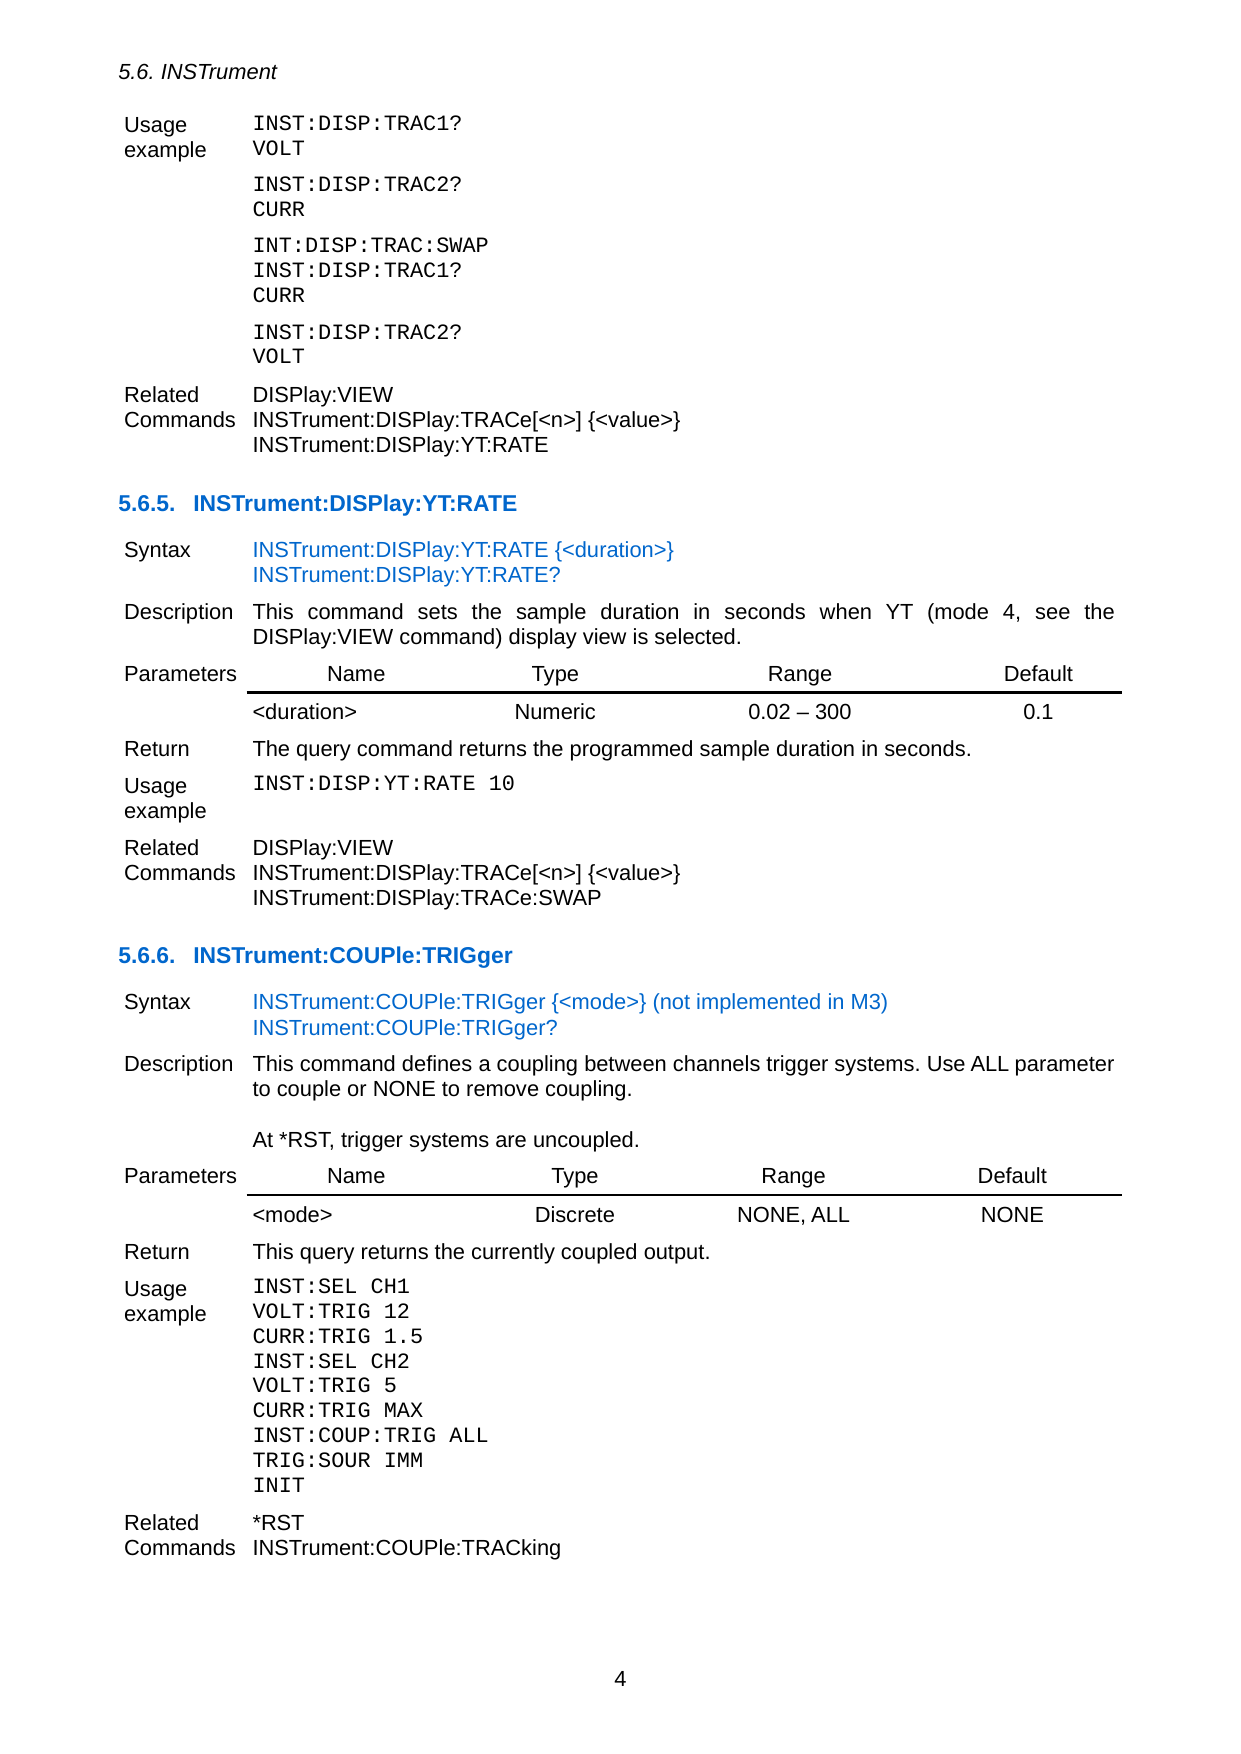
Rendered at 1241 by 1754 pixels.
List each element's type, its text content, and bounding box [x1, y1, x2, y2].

table_cell Range [684, 1158, 903, 1194]
table_cell Usage example [118, 1270, 247, 1504]
table_header Syntax [118, 531, 247, 593]
table_cell Related Commands [118, 376, 247, 463]
table_cell Name [247, 1158, 465, 1194]
table_cell The query command returns the programmed sample duration in seconds. [247, 730, 1122, 767]
table_header INSTrument:COUPle:TRIGger {<mode>} (not implemented in M3) INSTrument:COUPle:TRIGger? [247, 984, 1122, 1045]
table_cell Usage example [118, 767, 247, 829]
table_cell 0.02 – 300 [645, 694, 955, 730]
table_cell DISPlay:VIEW INSTrument:DISPlay:TRACe[<n>] {<value>} INSTrument:DISPlay:YT:RATE [247, 376, 1122, 463]
table_cell NONE [903, 1196, 1122, 1233]
table_cell This command defines a coupling between channels trigger systems. Use ALL parameter to couple or NONE to remove coupling. At *RST, trigger systems are uncoupled. [247, 1045, 1122, 1158]
table_cell Name [247, 655, 465, 691]
table_cell Range [645, 655, 955, 691]
table_cell Discrete [465, 1196, 684, 1233]
table_cell Related Commands [118, 1504, 247, 1566]
table_cell Usage example [118, 106, 247, 376]
table_cell Return [118, 1233, 247, 1270]
table_cell <mode> [247, 1196, 465, 1233]
table_cell Default [903, 1158, 1122, 1194]
table_cell Description [118, 593, 247, 655]
table_cell Type [465, 1158, 684, 1194]
table_cell NONE, ALL [684, 1196, 903, 1233]
table_cell Type [465, 655, 645, 691]
table_cell Numeric [465, 694, 645, 730]
table_cell Related Commands [118, 829, 247, 916]
table_header Syntax [118, 984, 247, 1045]
table_cell INST:DISP:TRAC1? VOLT INST:DISP:TRAC2? CURR INT:DISP:TRAC:SWAP INST:DISP:TRAC1? CURR INST:DISP:TRAC2? VOLT [247, 106, 1122, 376]
table_cell Parameters [118, 655, 247, 730]
table_cell Return [118, 730, 247, 767]
table_cell 0.1 [955, 694, 1122, 730]
table_cell Default [955, 655, 1122, 691]
table_cell INST:SEL CH1 VOLT:TRIG 12 CURR:TRIG 1.5 INST:SEL CH2 VOLT:TRIG 5 CURR:TRIG MAX INST:COUP:TRIG ALL TRIG:SOUR IMM INIT [247, 1270, 1122, 1504]
table_cell DISPlay:VIEW INSTrument:DISPlay:TRACe[<n>] {<value>} INSTrument:DISPlay:TRACe:SWAP [247, 829, 1122, 916]
table_header INSTrument:DISPlay:YT:RATE {<duration>} INSTrument:DISPlay:YT:RATE? [247, 531, 1122, 593]
table_cell INST:DISP:YT:RATE 10 [247, 767, 1122, 829]
table_cell This query returns the currently coupled output. [247, 1233, 1122, 1270]
subtitle INSTrument:COUPle:TRIGger [118, 942, 1122, 969]
table_cell <duration> [247, 694, 465, 730]
table_cell *RST INSTrument:COUPle:TRACking [247, 1504, 1122, 1566]
table_cell Description [118, 1045, 247, 1158]
table_cell This command sets the sample duration in seconds when YT (mode 4, see the DISPlay:VIEW command) display view is selected. [247, 593, 1122, 655]
subtitle INSTrument:DISPlay:YT:RATE [118, 490, 1122, 516]
table_cell Parameters [118, 1158, 247, 1233]
